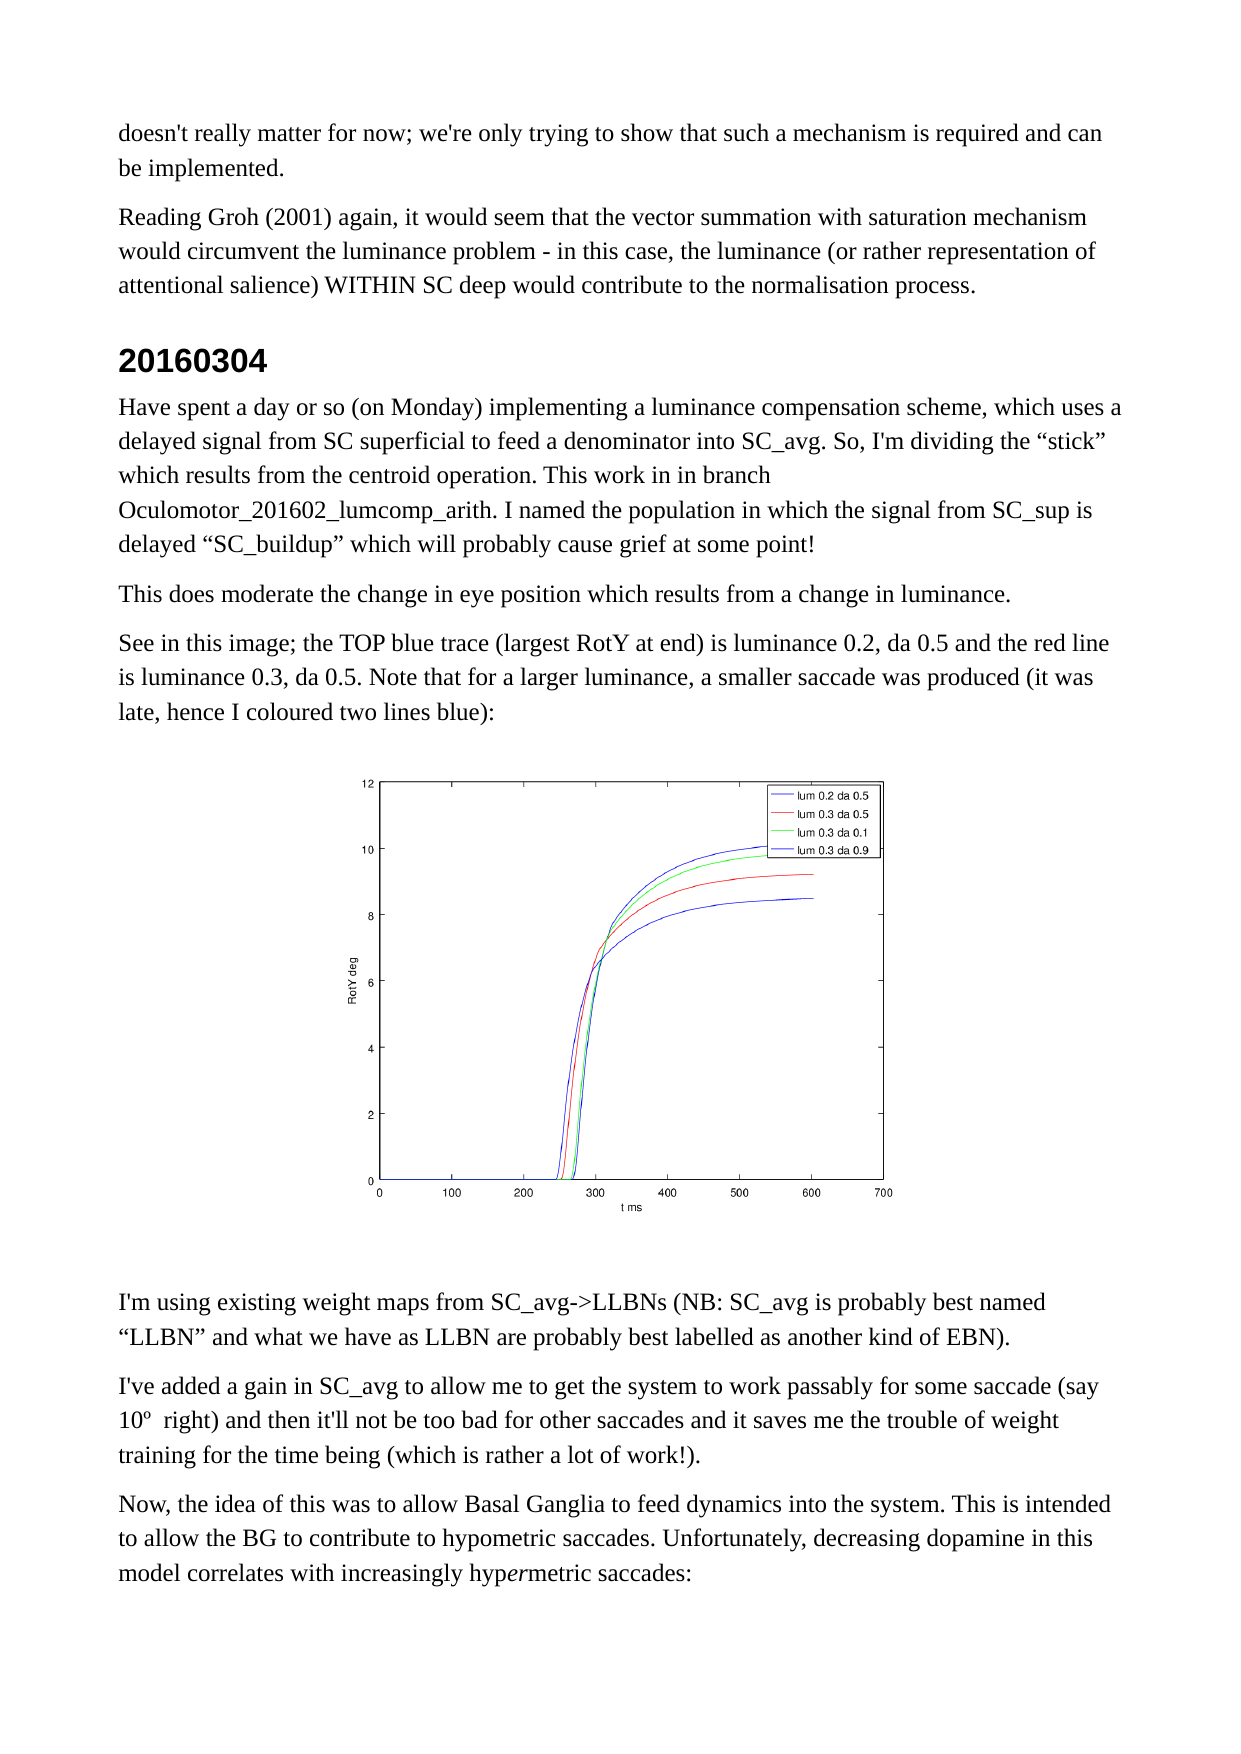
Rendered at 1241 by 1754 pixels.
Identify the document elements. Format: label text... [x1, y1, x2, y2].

text This does moderate the change in eye position which results from a change in luminance. [118, 579, 1122, 607]
text doesn't really matter for now; we're only trying to show that such a mechanism is required and can be implemented. [118, 118, 1122, 181]
text See in this image; the TOP blue trace (largest RotY at end) is luminance 0.2, da 0.5 and the red line is luminance 0.3, da 0.5. Note that for a larger luminance, a smaller saccade was produced (it was late, hence I coloured two lines blue): [118, 628, 1122, 725]
text Have spent a day or so (on Monday) implementing a luminance compensation scheme, which uses a delayed signal from SC superficial to feed a denominator into SC_avg. So, I'm dividing the “stick” which results from the centroid operation. This work in in branch Oculomotor_201602_lumcomp_arith. I named the population in which the signal from SC_sup is delayed “SC_buildup” which will probably cause grief at some point! [118, 392, 1122, 558]
text I'm using existing weight maps from SC_avg->LLBNs (NB: SC_avg is probably best named “LLBN” and what we have as LLBN are probably best labelled as another kind of EBN). [118, 1287, 1122, 1350]
text Reading Groh (2001) again, it would seem that the vector summation with saturation mechanism would circumvent the luminance problem - in this case, the luminance (or rather representation of attentional salience) WITHIN SC deep would contribute to the normalisation process. [118, 202, 1122, 299]
subtitle 20160304 [118, 341, 1122, 379]
text Now, the idea of this was to allow Basal Ganglia to feed dynamics into the system. This is intended to allow the BG to contribute to hypometric saccades. Unfortunately, decreasing dopamine in this model correlates with increasingly hypermetric saccades: [118, 1489, 1122, 1586]
text I've added a gain in SC_avg to allow me to get the system to work passably for some saccade (say 10º right) and then it'll not be too bad for other saccades and it saves me the trouble of weight training for the time being (which is rather a lot of work!). [118, 1371, 1122, 1468]
picture [295, 745, 945, 1233]
